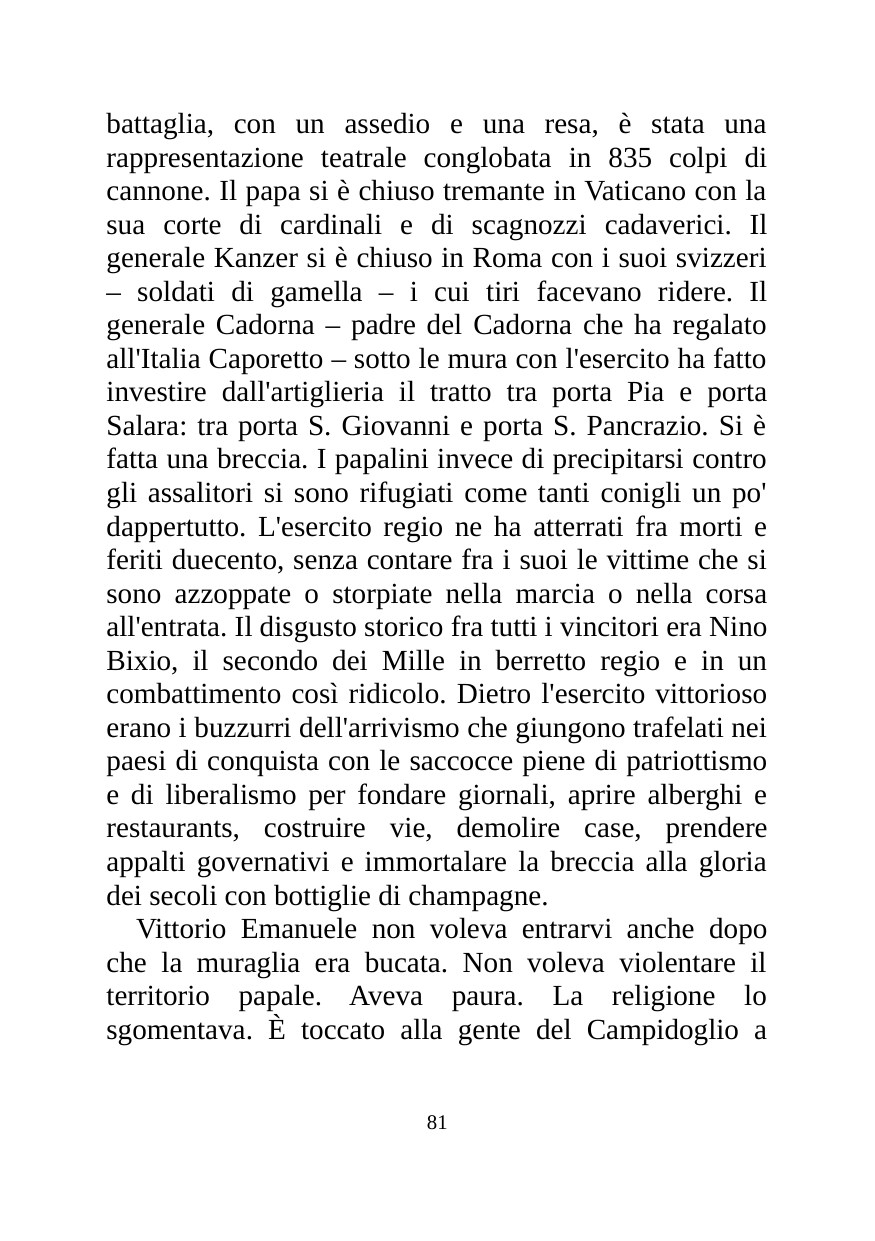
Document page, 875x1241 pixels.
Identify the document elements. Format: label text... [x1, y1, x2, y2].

text Vittorio Emanuele non voleva entrarvi anche dopo che la muraglia era bucata. Non voleva violentare il territorio papale. Aveva paura. La religione lo sgomentava. È toccato alla gente del Campidoglio a [106, 911, 768, 1045]
text battaglia, con un assedio e una resa, è stata una rappresentazione teatrale conglobata in 835 colpi di cannone. Il papa si è chiuso tremante in Vaticano con la sua corte di cardinali e di scagnozzi cadaverici. Il generale Kanzer si è chiuso in Roma con i suoi svizzeri – soldati di gamella – i cui tiri facevano ridere. Il generale Cadorna – padre del Cadorna che ha regalato all'Italia Caporetto – sotto le mura con l'esercito ha fatto investire dall'artiglieria il tratto tra porta Pia e porta Salara: tra porta S. Giovanni e porta S. Pancrazio. Si è fatta una breccia. I papalini invece di precipitarsi contro gli assalitori si sono rifugiati come tanti conigli un po' dappertutto. L'esercito regio ne ha atterrati fra morti e feriti duecento, senza contare fra i suoi le vittime che si sono azzoppate o storpiate nella marcia o nella corsa all'entrata. Il disgusto storico fra tutti i vincitori era Nino Bixio, il secondo dei Mille in berretto regio e in un combattimento così ridicolo. Dietro l'esercito vittorioso erano i buzzurri dell'arrivismo che giungono trafelati nei paesi di conquista con le saccocce piene di patriottismo e di liberalismo per fondare giornali, aprire alberghi e restaurants, costruire vie, demolire case, prendere appalti governativi e immortalare la breccia alla gloria dei secoli con bottiglie di champagne. [106, 106, 768, 911]
